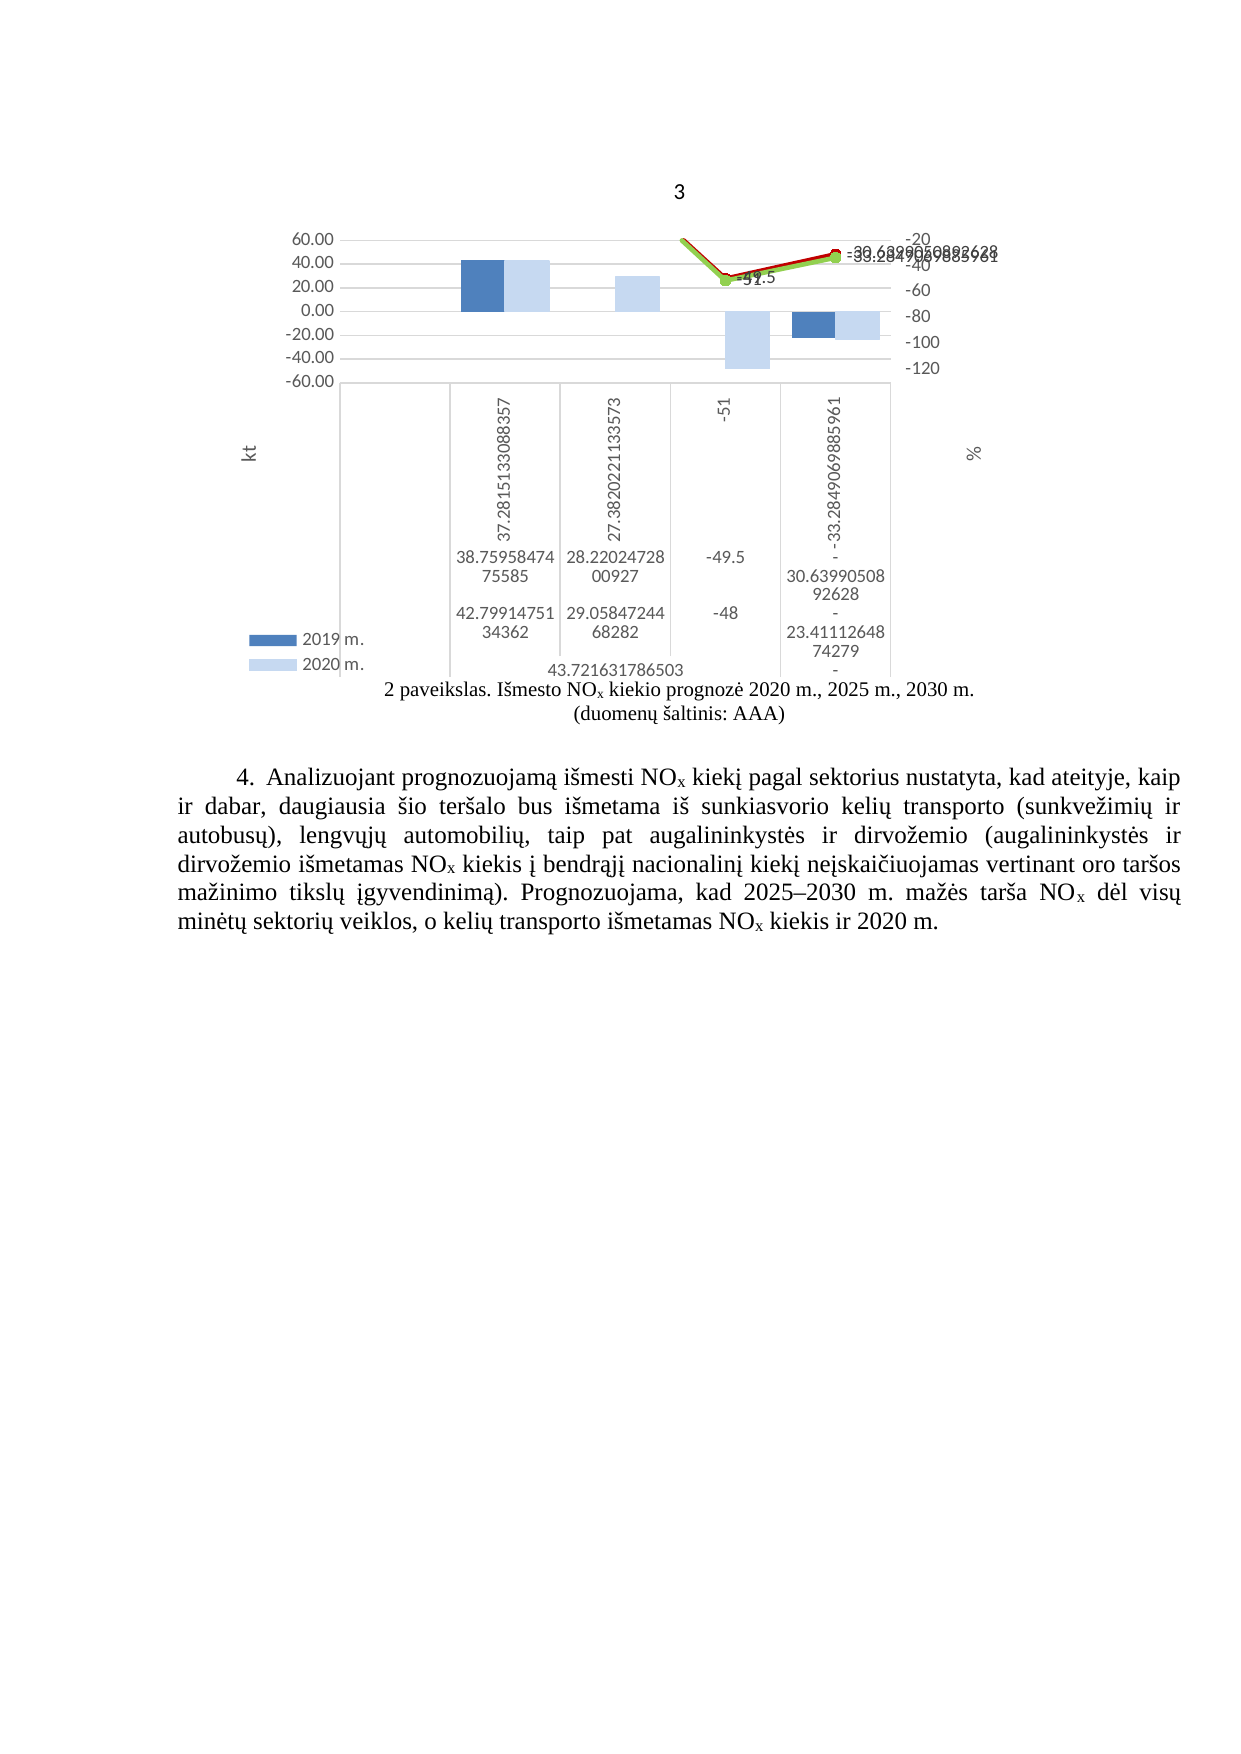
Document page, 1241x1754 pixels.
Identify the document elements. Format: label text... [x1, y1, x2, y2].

text (duomenų šaltinis: AAA) [177, 701, 1181, 725]
text 4. Analizuojant prognozuojamą išmesti NOx kiekį pagal sektorius nustatyta, kad ateityje, kaip ir dabar, daugiausia šio teršalo bus išmetama iš sunkiasvorio kelių transporto (sunkvežimių ir autobusų), lengvųjų automobilių, taip pat augalininkystės ir dirvožemio (augalininkystės ir dirvožemio išmetamas NOx kiekis į bendrąjį nacionalinį kiekį neįskaičiuojamas vertinant oro taršos mažinimo tikslų įgyvendinimą). Prognozuojama, kad 2025–2030 m. mažės tarša NOx dėl visų minėtų sektorių veiklos, o kelių transporto išmetamas NOx kiekis ir 2020 m. [177, 762, 1181, 935]
text 2 paveikslas. Išmesto NOx kiekio prognozė 2020 m., 2025 m., 2030 m. [177, 677, 1181, 701]
